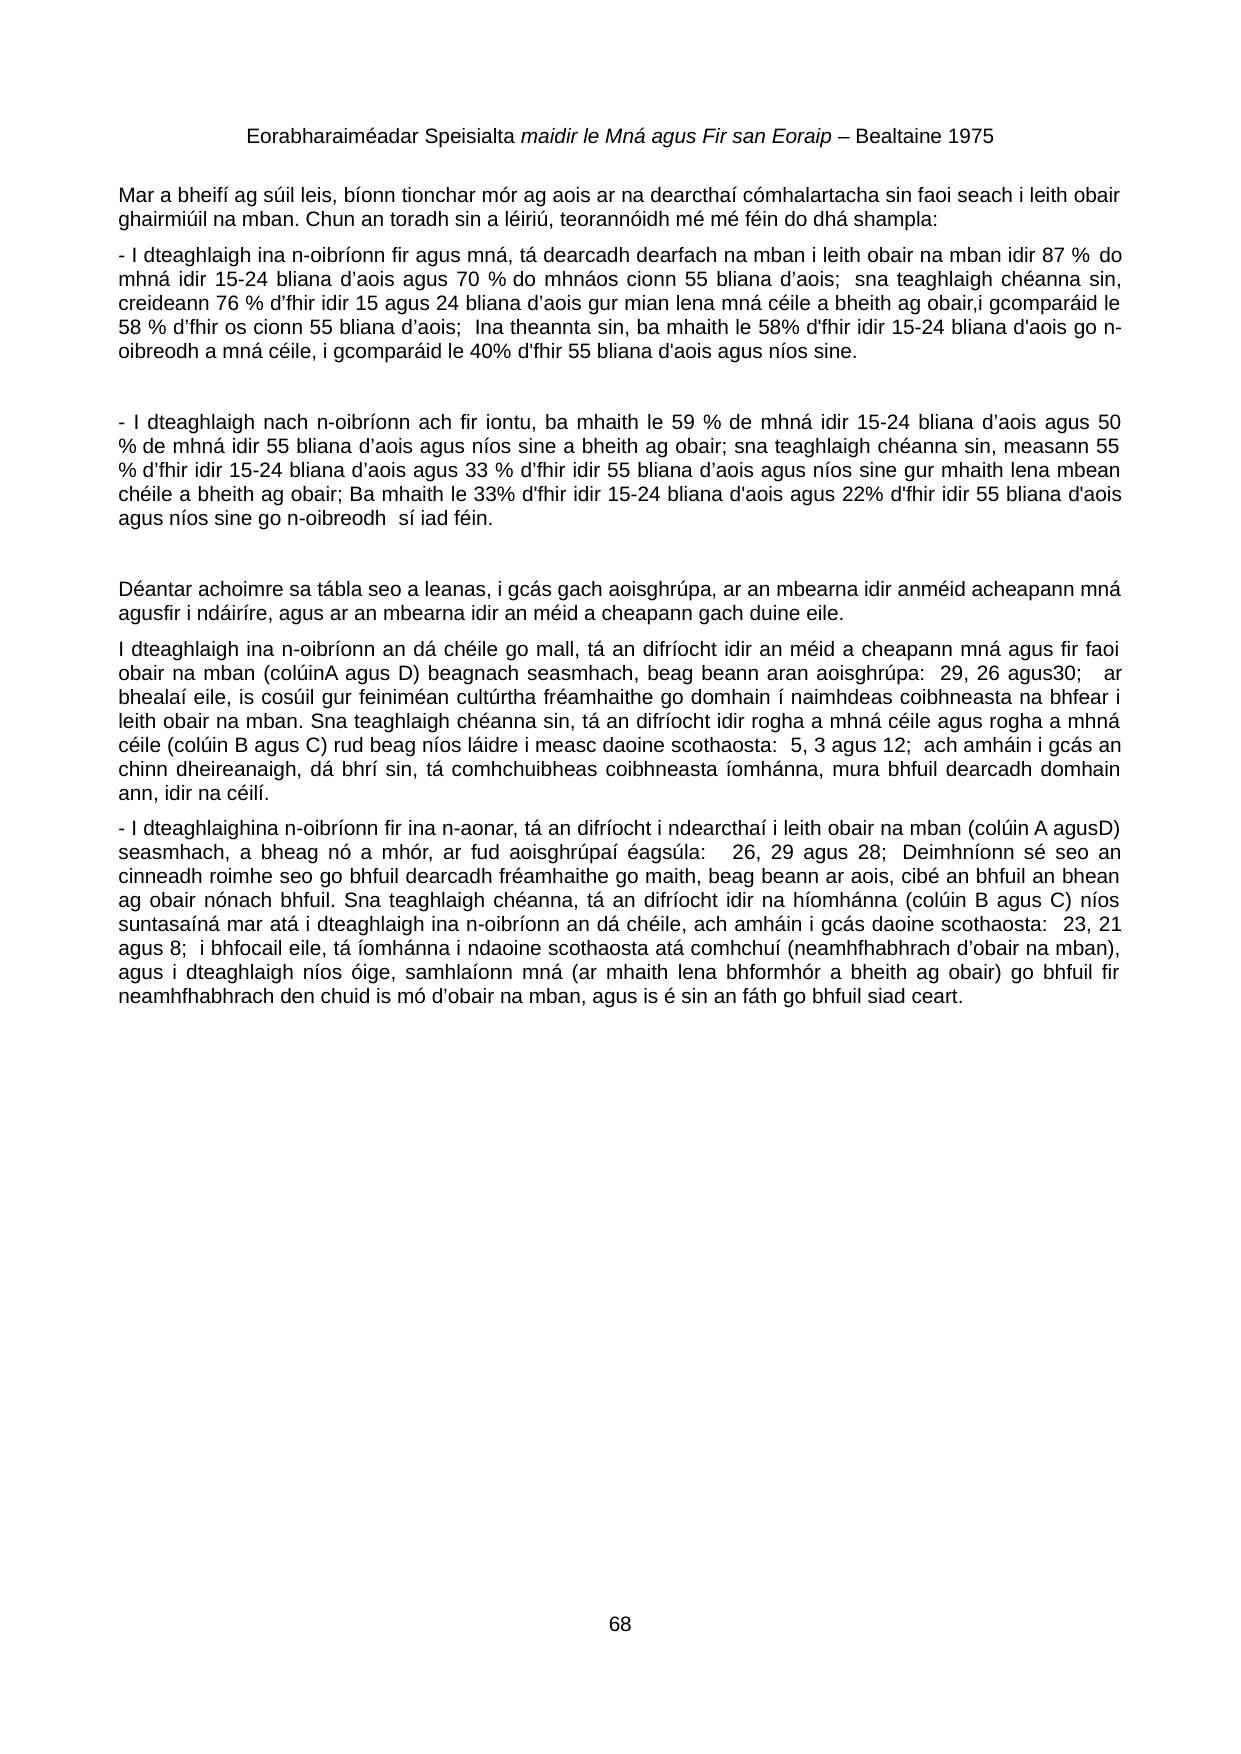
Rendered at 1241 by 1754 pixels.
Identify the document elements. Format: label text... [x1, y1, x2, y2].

text - I dteaghlaigh ina n-oibríonn fir agus mná, tá dearcadh dearfach na mban i leith obair na mban idir 87 % do mhná idir 15-24 bliana d’aois agus 70 % do mhnáos cionn 55 bliana d’aois; sna teaghlaigh chéanna sin, creideann 76 % d’fhir idir 15 agus 24 bliana d’aois gur mian lena mná céile a bheith ag obair,i gcomparáid le 58 % d’fhir os cionn 55 bliana d’aois; Ina theannta sin, ba mhaith le 58% d'fhir idir 15-24 bliana d'aois go n-oibreodh a mná céile, i gcomparáid le 40% d'fhir 55 bliana d'aois agus níos sine. [118, 243, 1122, 363]
text Déantar achoimre sa tábla seo a leanas, i gcás gach aoisghrúpa, ar an mbearna idir anméid acheapann mná agusfir i ndáiríre, agus ar an mbearna idir an méid a cheapann gach duine eile. [118, 577, 1122, 625]
text - I dteaghlaighina n-oibríonn fir ina n-aonar, tá an difríocht i ndearcthaí i leith obair na mban (colúin A agusD) seasmhach, a bheag nó a mhór, ar fud aoisghrúpaí éagsúla: 26, 29 agus 28; Deimhníonn sé seo an cinneadh roimhe seo go bhfuil dearcadh fréamhaithe go maith, beag beann ar aois, cibé an bhfuil an bhean ag obair nónach bhfuil. Sna teaghlaigh chéanna, tá an difríocht idir na híomhánna (colúin B agus C) níos suntasaíná mar atá i dteaghlaigh ina n-oibríonn an dá chéile, ach amháin i gcás daoine scothaosta: 23, 21 agus 8; i bhfocail eile, tá íomhánna i ndaoine scothaosta atá comhchuí (neamhfhabhrach d’obair na mban), agus i dteaghlaigh níos óige, samhlaíonn mná (ar mhaith lena bhformhór a bheith ag obair) go bhfuil fir neamhfhabhrach den chuid is mó d’obair na mban, agus is é sin an fáth go bhfuil siad ceart. [118, 816, 1122, 1008]
text Mar a bheifí ag súil leis, bíonn tionchar mór ag aois ar na dearcthaí cómhalartacha sin faoi seach i leith obair ghairmiúil na mban. Chun an toradh sin a léiriú, teorannóidh mé mé féin do dhá shampla: [118, 183, 1122, 231]
text I dteaghlaigh ina n-oibríonn an dá chéile go mall, tá an difríocht idir an méid a cheapann mná agus fir faoi obair na mban (colúinA agus D) beagnach seasmhach, beag beann aran aoisghrúpa: 29, 26 agus30; ar bhealaí eile, is cosúil gur feiniméan cultúrtha fréamhaithe go domhain í naimhdeas coibhneasta na bhfear i leith obair na mban. Sna teaghlaigh chéanna sin, tá an difríocht idir rogha a mhná céile agus rogha a mhná céile (colúin B agus C) rud beag níos láidre i measc daoine scothaosta: 5, 3 agus 12; ach amháin i gcás an chinn dheireanaigh, dá bhrí sin, tá comhchuibheas coibhneasta íomhánna, mura bhfuil dearcadh domhain ann, idir na céilí. [118, 637, 1122, 804]
text - I dteaghlaigh nach n-oibríonn ach fir iontu, ba mhaith le 59 % de mhná idir 15-24 bliana d’aois agus 50 % de mhná idir 55 bliana d’aois agus níos sine a bheith ag obair; sna teaghlaigh chéanna sin, measann 55 % d’fhir idir 15-24 bliana d’aois agus 33 % d’fhir idir 55 bliana d’aois agus níos sine gur mhaith lena mbean chéile a bheith ag obair; Ba mhaith le 33% d'fhir idir 15-24 bliana d'aois agus 22% d'fhir idir 55 bliana d'aois agus níos sine go n-oibreodh sí iad féin. [118, 410, 1122, 530]
